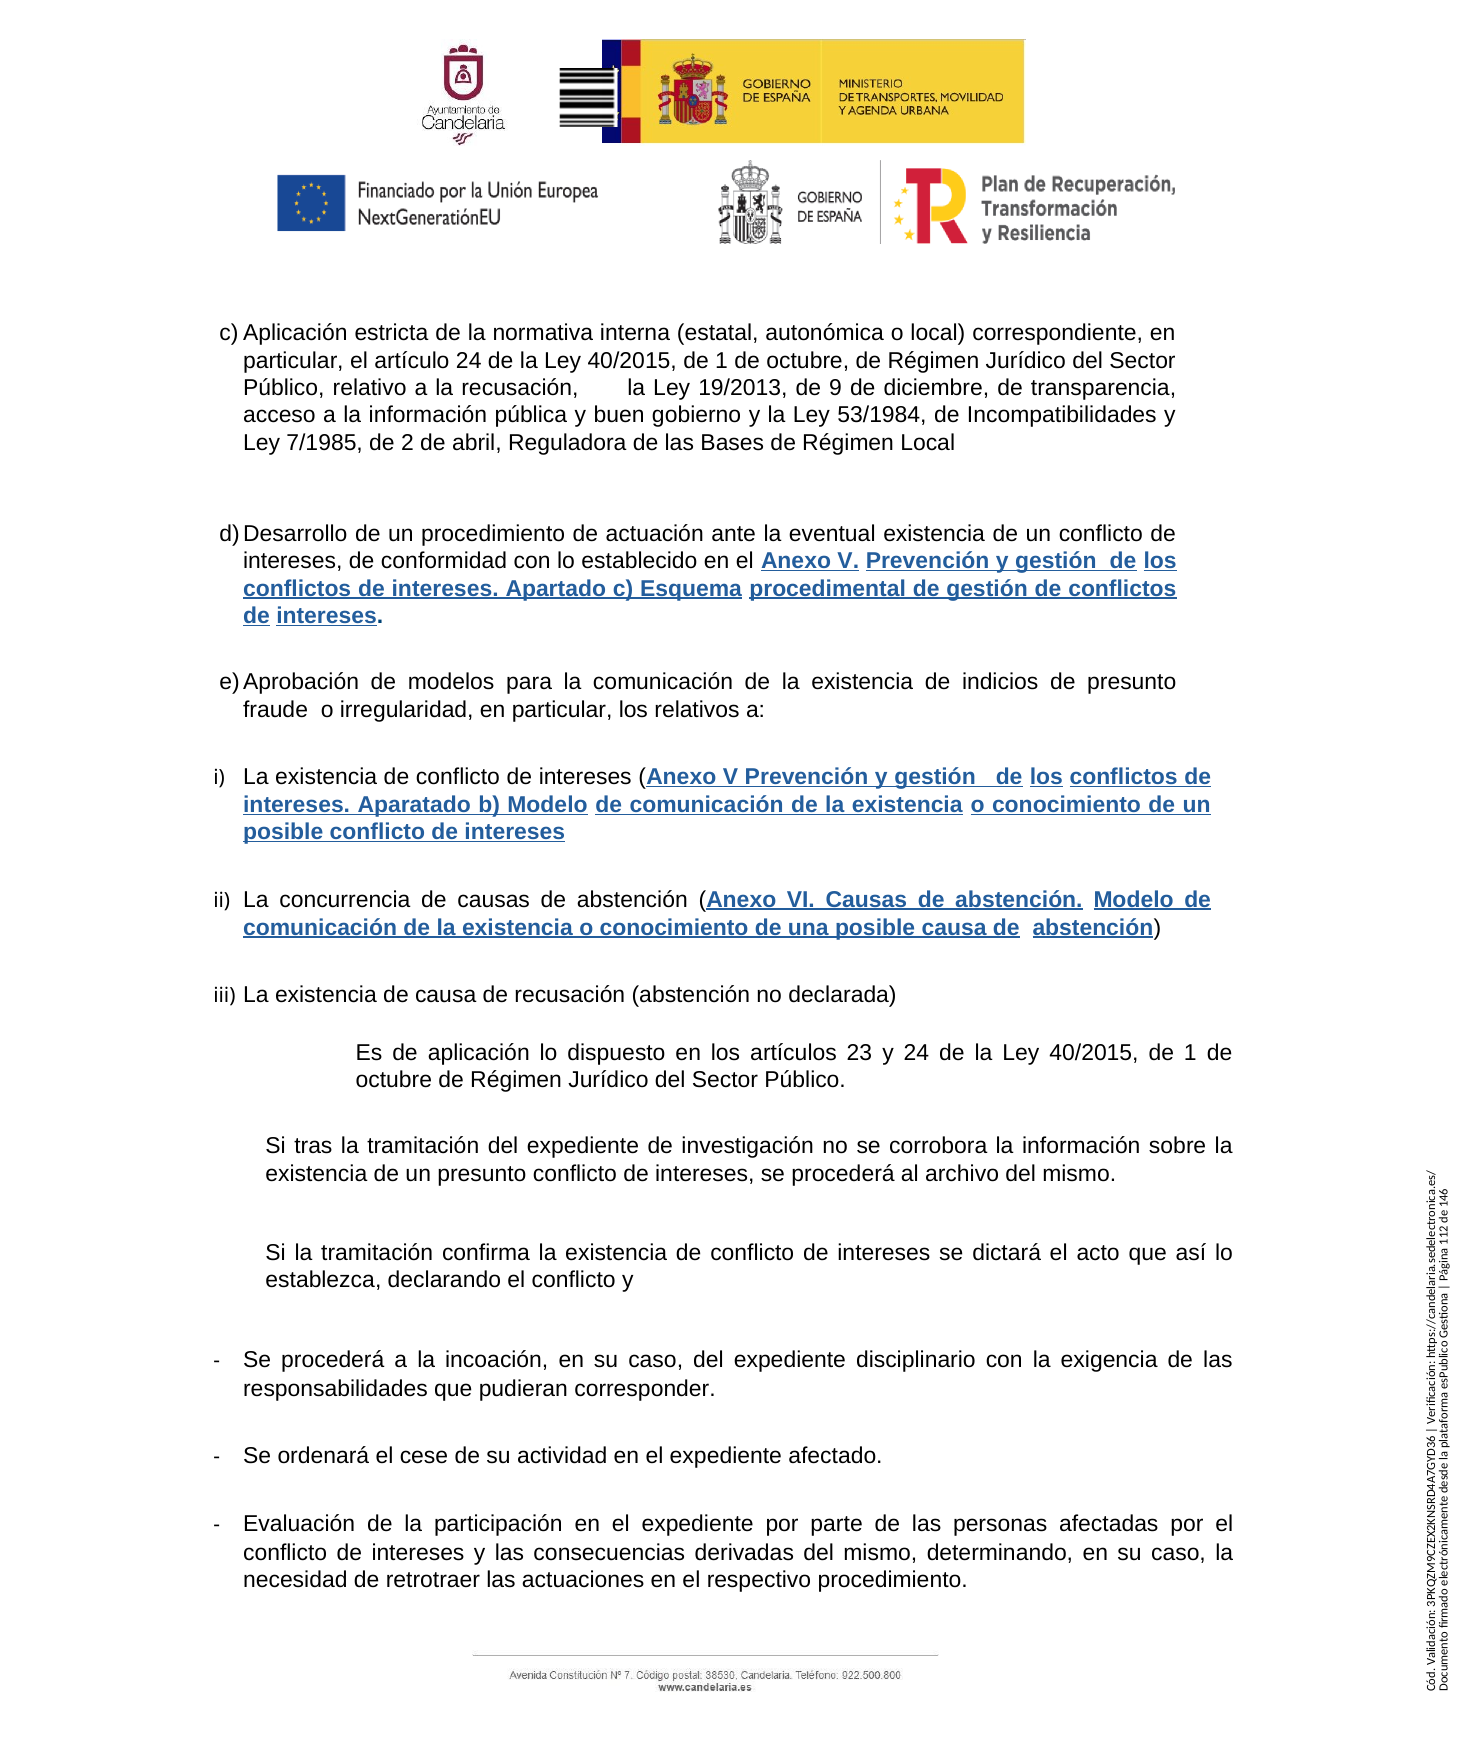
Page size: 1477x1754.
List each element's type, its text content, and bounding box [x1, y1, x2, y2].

text Es de aplicación lo dispuesto en los artículos 23 y 24 de la Ley 40/2015, de 1 de octubre de Régimen Jurídico del Sector Público. [355, 1039, 1234, 1092]
list Desarrollo de un procedimiento de actuación ante la eventual existencia de un conflicto de intereses, de conformidad con lo establecido en el Anexo V. Prevención y gestión de los conflictos de intereses. Apartado c) Esquema procedimental de gestión de conflictos de intereses. [219, 520, 1177, 628]
list La existencia de causa de recusación (abstención no declarada) [213, 981, 1211, 1009]
list La existencia de conflicto de intereses (Anexo V Prevención y gestión de los conflictos de intereses. Aparatado b) Modelo de comunicación de la existencia o conocimiento de un posible conflicto de intereses [213, 762, 1211, 844]
text Si tras la tramitación del expediente de investigación no se corrobora la información sobre la existencia de un presunto conflicto de intereses, se procederá al archivo del mismo. [265, 1132, 1234, 1186]
list Se ordenará el cese de su actividad en el expediente afectado. [213, 1441, 1234, 1469]
list La concurrencia de causas de abstención (Anexo VI. Causas de abstención. Modelo de comunicación de la existencia o conocimiento de una posible causa de abstención) [213, 885, 1211, 940]
list Aprobación de modelos para la comunicación de la existencia de indicios de presunto fraude o irregularidad, en particular, los relativos a: [219, 668, 1177, 722]
text Si la tramitación confirma la existencia de conflicto de intereses se dictará el acto que así lo establezca, declarando el conflicto y [265, 1239, 1234, 1292]
list Se procederá a la incoación, en su caso, del expediente disciplinario con la exigencia de las responsabilidades que pudieran corresponder. [213, 1345, 1234, 1401]
list Aplicación estricta de la normativa interna (estatal, autonómica o local) correspondiente, en particular, el artículo 24 de la Ley 40/2015, de 1 de octubre, de Régimen Jurídico del Sector Público, relativo a la recusación, la Ley 19/2013, de 9 de diciembre, de transparencia, acceso a la información pública y buen gobierno y la Ley 53/1984, de Incompatibilidades y Ley 7/1985, de 2 de abril, Reguladora de las Bases de Régimen Local [219, 319, 1177, 455]
list Evaluación de la participación en el expediente por parte de las personas afectadas por el conflicto de intereses y las consecuencias derivadas del mismo, determinando, en su caso, la necesidad de retrotraer las actuaciones en el respectivo procedimiento. [213, 1509, 1234, 1593]
